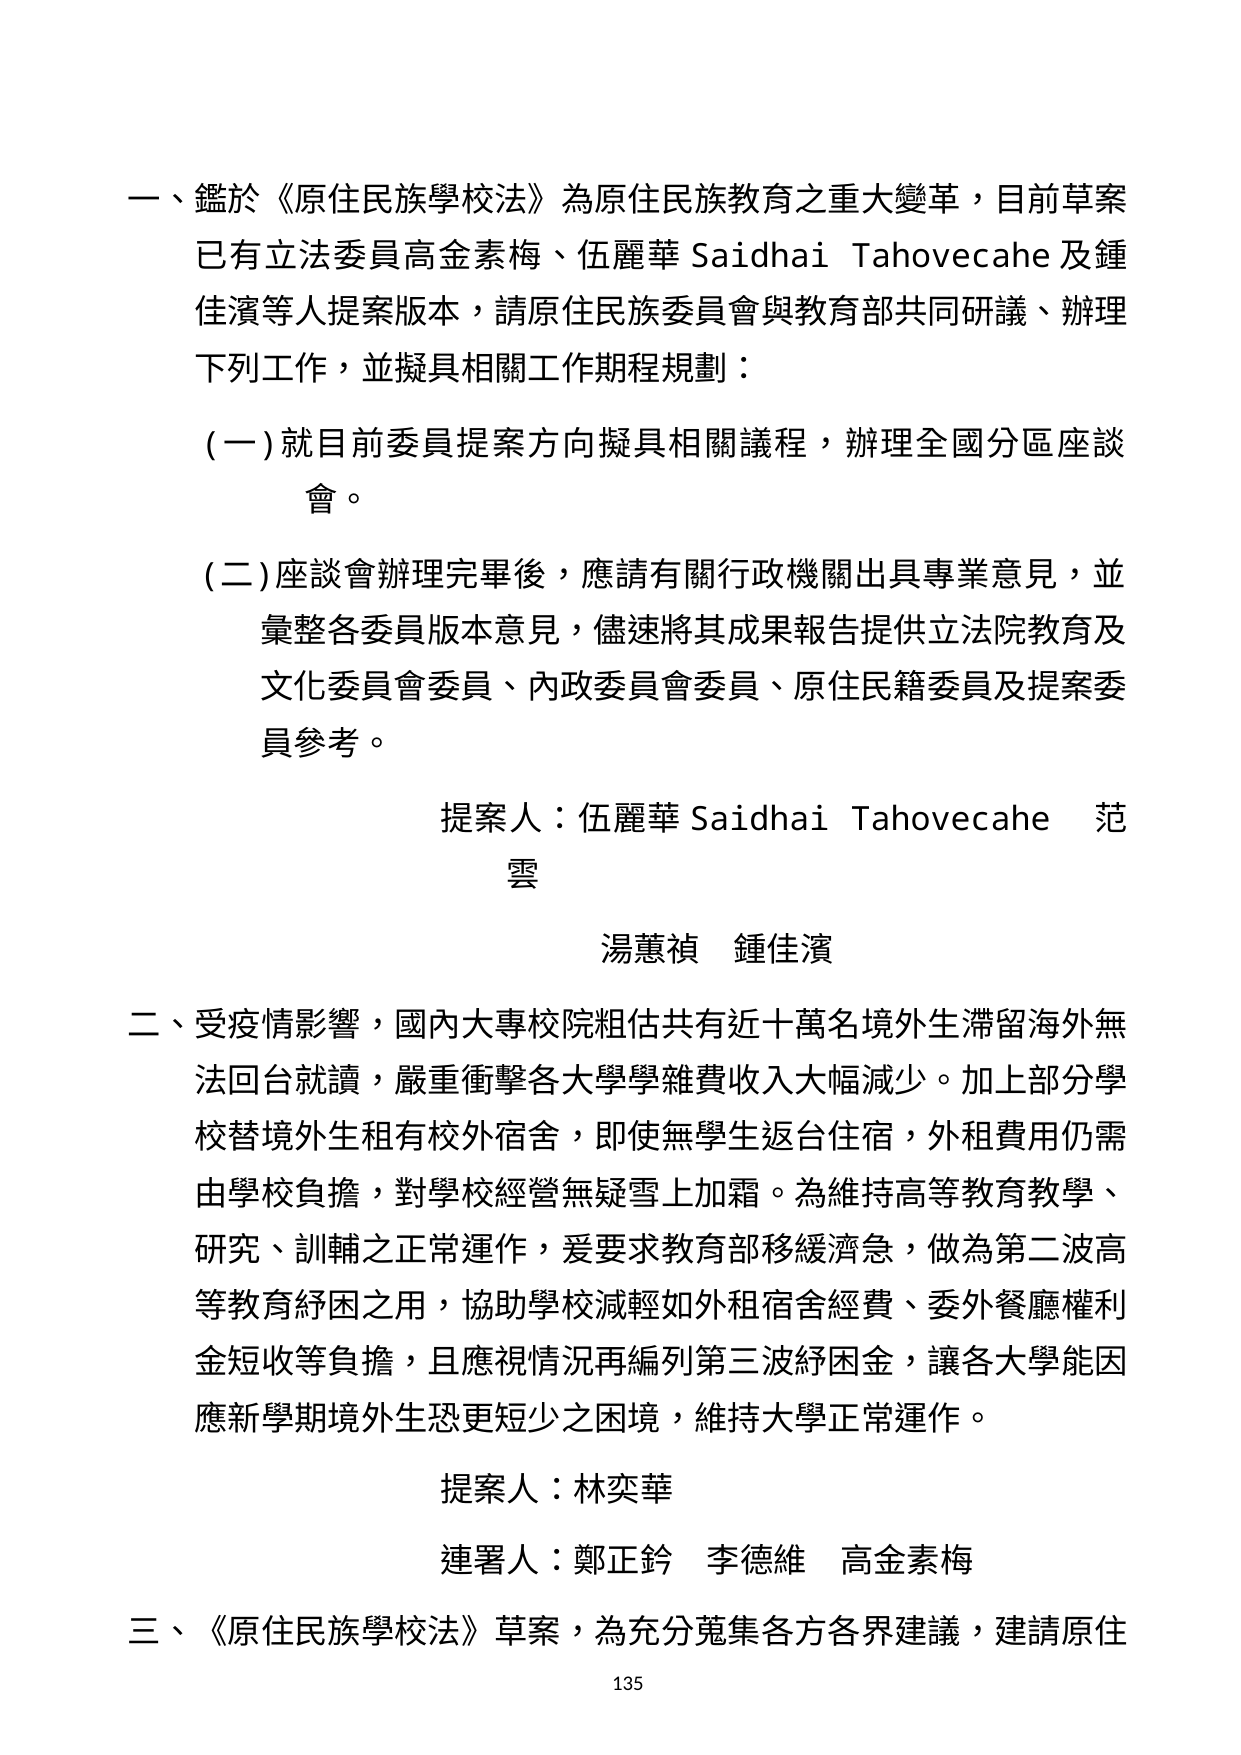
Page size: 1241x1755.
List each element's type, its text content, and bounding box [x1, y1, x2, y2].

text 提案人：伍麗華Saidhai Tahovecahe 范 雲 [440, 785, 1127, 898]
text 三、《原住民族學校法》草案，為充分蒐集各方各界建議，建請原住 [127, 1602, 1127, 1654]
text 二、受疫情影響，國內大專校院粗估共有近十萬名境外生滯留海外無法回台就讀，嚴重衝擊各大學學雜費收入大幅減少。加上部分學校替境外生租有校外宿舍，即使無學生返台住宿，外租費用仍需由學校負擔，對學校經營無疑雪上加霜。為維持高等教育教學、研究、訓輔之正常運作，爰要求教育部移緩濟急，做為第二波高等教育紓困之用，協助學校減輕如外租宿舍經費、委外餐廳權利金短收等負擔，且應視情況再編列第三波紓困金，讓各大學能因應新學期境外生恐更短少之困境，維持大學正常運作。 [127, 991, 1127, 1441]
text 湯蕙禎 鍾佳濱 [440, 916, 1127, 973]
text 連署人：鄭正鈐 李德維 高金素梅 [440, 1531, 1127, 1583]
text 提案人：林奕華 [440, 1460, 1127, 1512]
text (一)就目前委員提案方向擬具相關議程，辦理全國分區座談會。 [179, 410, 1127, 523]
text 一、鑑於《原住民族學校法》為原住民族教育之重大變革，目前草案已有立法委員高金素梅、伍麗華Saidhai Tahovecahe及鍾佳濱等人提案版本，請原住民族委員會與教育部共同研議、辦理下列工作，並擬具相關工作期程規劃： [127, 166, 1127, 391]
text (二)座談會辦理完畢後，應請有關行政機關出具專業意見，並彙整各委員版本意見，儘速將其成果報告提供立法院教育及文化委員會委員、內政委員會委員、原住民籍委員及提案委員參考。 [178, 541, 1127, 766]
